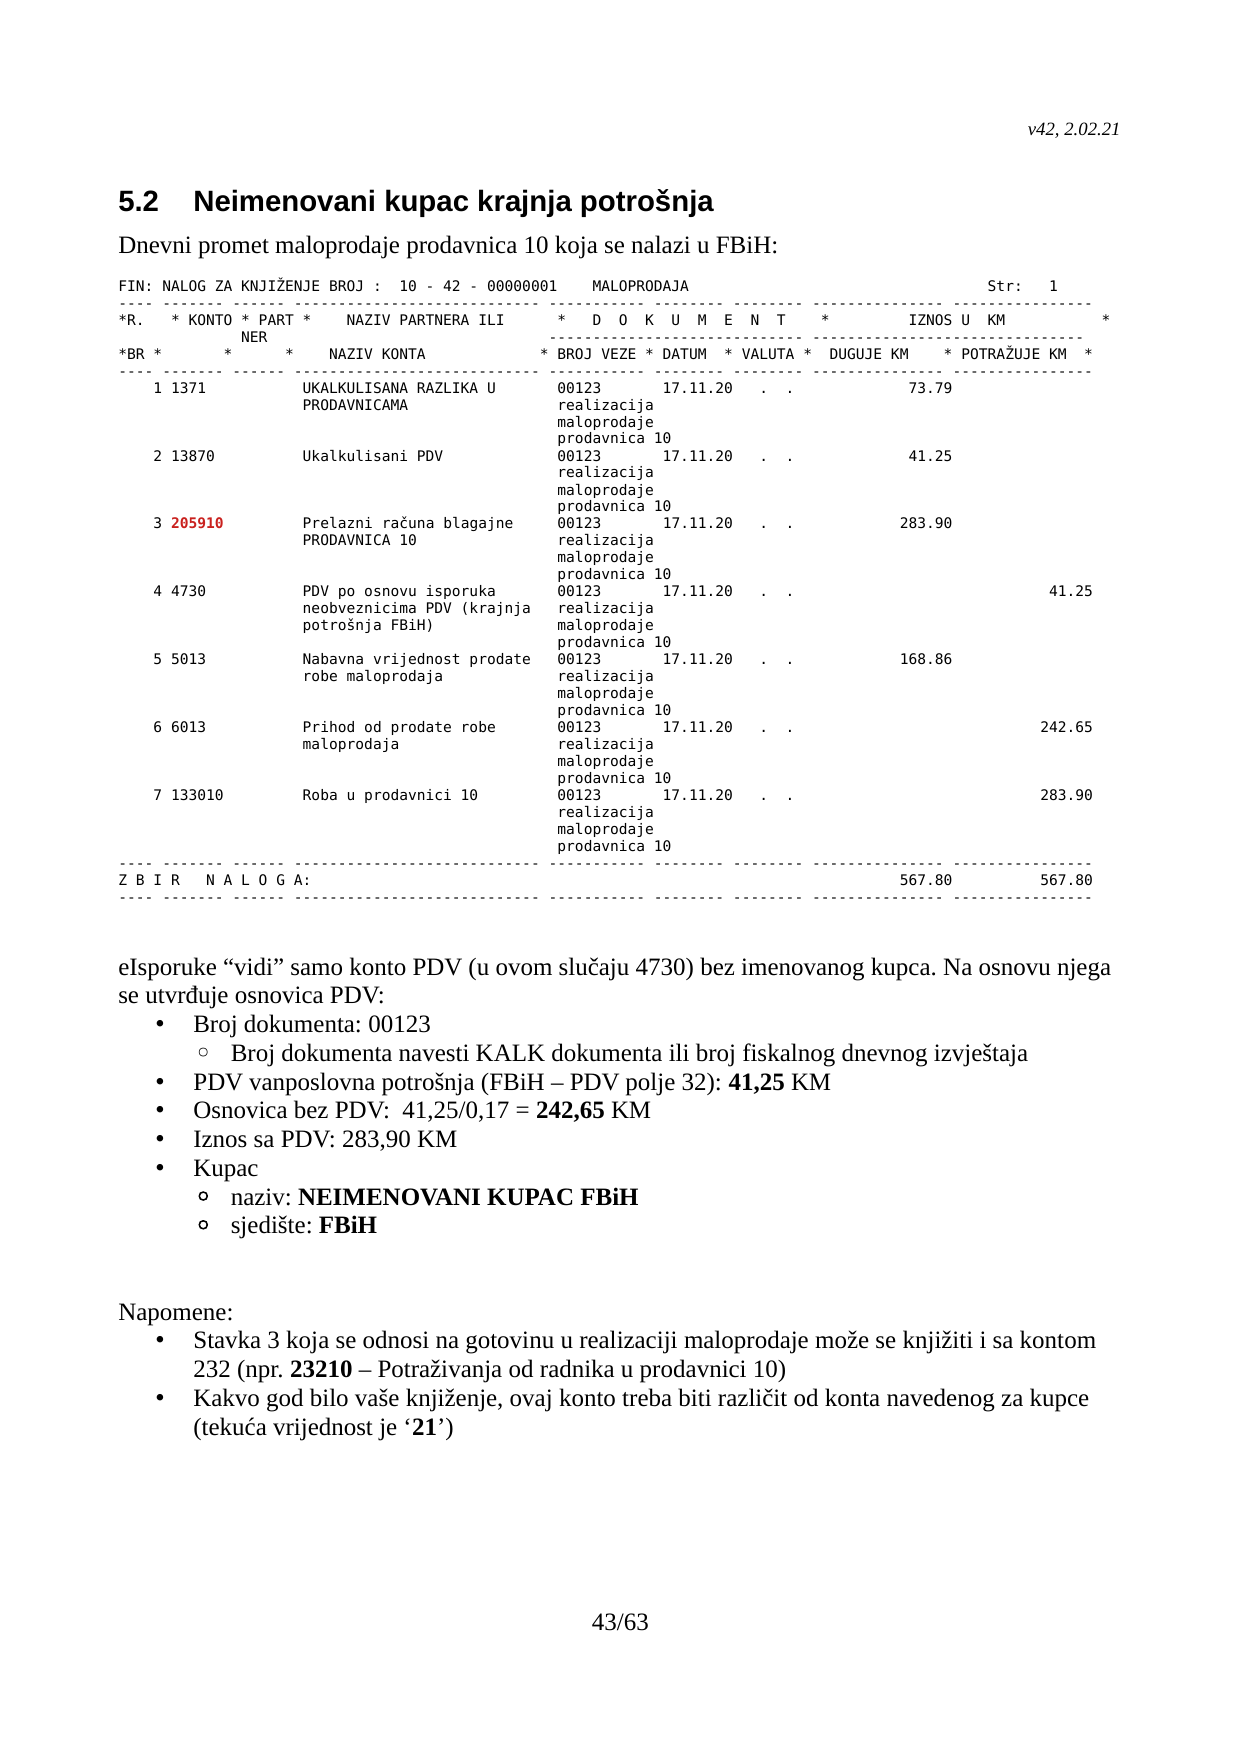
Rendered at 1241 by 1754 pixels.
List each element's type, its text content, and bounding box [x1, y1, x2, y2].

text prodavnica 10 [118, 566, 1122, 583]
list Stavka 3 koja se odnosi na gotovinu u realizaciji maloprodaje može se knjižiti i sa kontom 232 (npr. 23210 – Potraživanja od radnika u prodavnici 10) [156, 1325, 1122, 1383]
list Kakvo god bilo vaše knjiženje, ovaj konto treba biti različit od konta navedenog za kupce (tekuća vrijednost je ‘21’) [156, 1383, 1122, 1440]
text robe maloprodaja realizacija [118, 668, 1122, 685]
text ---- ------- ------ ---------------------------- ----------- -------- -------- --------------- ---------------- [118, 855, 1122, 872]
list Osnovica bez PDV: 41,25/0,17 = 242,65 KM [156, 1095, 1122, 1124]
text prodavnica 10 [118, 702, 1122, 719]
text prodavnica 10 [118, 770, 1122, 787]
text neobveznicima PDV (krajnja realizacija [118, 600, 1122, 617]
text 5 5013 Nabavna vrijednost prodate 00123 17.11.20 . . 168.86 [118, 651, 1122, 668]
text NER ----------------------------- ------------------------------- [118, 328, 1122, 346]
list sjedište: FBiH [193, 1210, 1122, 1239]
text maloprodaje [118, 481, 1122, 498]
text PRODAVNICAMA realizacija [118, 396, 1122, 413]
text Napomene: [118, 1297, 1122, 1325]
text Z B I R N A L O G A: 567.80 567.80 [118, 872, 1122, 889]
text realizacija [118, 464, 1122, 481]
text *R. * KONTO * PART * NAZIV PARTNERA ILI * D O K U M E N T * IZNOS U KM * [118, 312, 1122, 328]
text prodavnica 10 [118, 430, 1122, 447]
text *BR * * * NAZIV KONTA * BROJ VEZE * DATUM * VALUTA * DUGUJE KM * POTRAŽUJE KM * [118, 346, 1122, 362]
subtitle Neimenovani kupac krajnja potrošnja [118, 184, 1122, 217]
text maloprodaje [118, 549, 1122, 566]
text prodavnica 10 [118, 634, 1122, 651]
text maloprodaje [118, 821, 1122, 838]
text potrošnja FBiH) maloprodaje [118, 617, 1122, 634]
text maloprodaje [118, 413, 1122, 430]
text realizacija [118, 804, 1122, 821]
text PRODAVNICA 10 realizacija [118, 532, 1122, 549]
text 7 133010 Roba u prodavnici 10 00123 17.11.20 . . 283.90 [118, 787, 1122, 804]
text prodavnica 10 [118, 838, 1122, 855]
text maloprodaje [118, 685, 1122, 702]
text eIsporuke “vidi” samo konto PDV (u ovom slučaju 4730) bez imenovanog kupca. Na osnovu njega se utvrđuje osnovica PDV: [118, 952, 1122, 1009]
text maloprodaje [118, 753, 1122, 770]
text Dnevni promet maloprodaje prodavnica 10 koja se nalazi u FBiH: [118, 230, 1122, 259]
text 2 13870 Ukalkulisani PDV 00123 17.11.20 . . 41.25 [118, 447, 1122, 464]
list PDV vanposlovna potrošnja (FBiH – PDV polje 32): 41,25 KM [156, 1067, 1122, 1095]
list naziv: NEIMENOVANI KUPAC FBiH [193, 1182, 1122, 1210]
text 6 6013 Prihod od prodate robe 00123 17.11.20 . . 242.65 [118, 719, 1122, 736]
text ---- ------- ------ ---------------------------- ----------- -------- -------- --------------- ---------------- [118, 362, 1122, 379]
text 4 4730 PDV po osnovu isporuka 00123 17.11.20 . . 41.25 [118, 583, 1122, 600]
list Broj dokumenta navesti KALK dokumenta ili broj fiskalnog dnevnog izvještaja [193, 1038, 1122, 1067]
text FIN: NALOG ZA KNJIŽENJE BROJ : 10 - 42 - 00000001 MALOPRODAJA Str: 1 [118, 278, 1122, 294]
text maloprodaja realizacija [118, 736, 1122, 753]
text 1 1371 UKALKULISANA RAZLIKA U 00123 17.11.20 . . 73.79 [118, 379, 1122, 396]
text 3 205910 Prelazni računa blagajne 00123 17.11.20 . . 283.90 [118, 515, 1122, 532]
list Iznos sa PDV: 283,90 KM [156, 1124, 1122, 1153]
text ---- ------- ------ ---------------------------- ----------- -------- -------- --------------- ---------------- [118, 294, 1122, 312]
text ---- ------- ------ ---------------------------- ----------- -------- -------- --------------- ---------------- [118, 889, 1122, 906]
list Kupac [156, 1153, 1122, 1182]
list Broj dokumenta: 00123 [156, 1009, 1122, 1038]
text prodavnica 10 [118, 498, 1122, 515]
